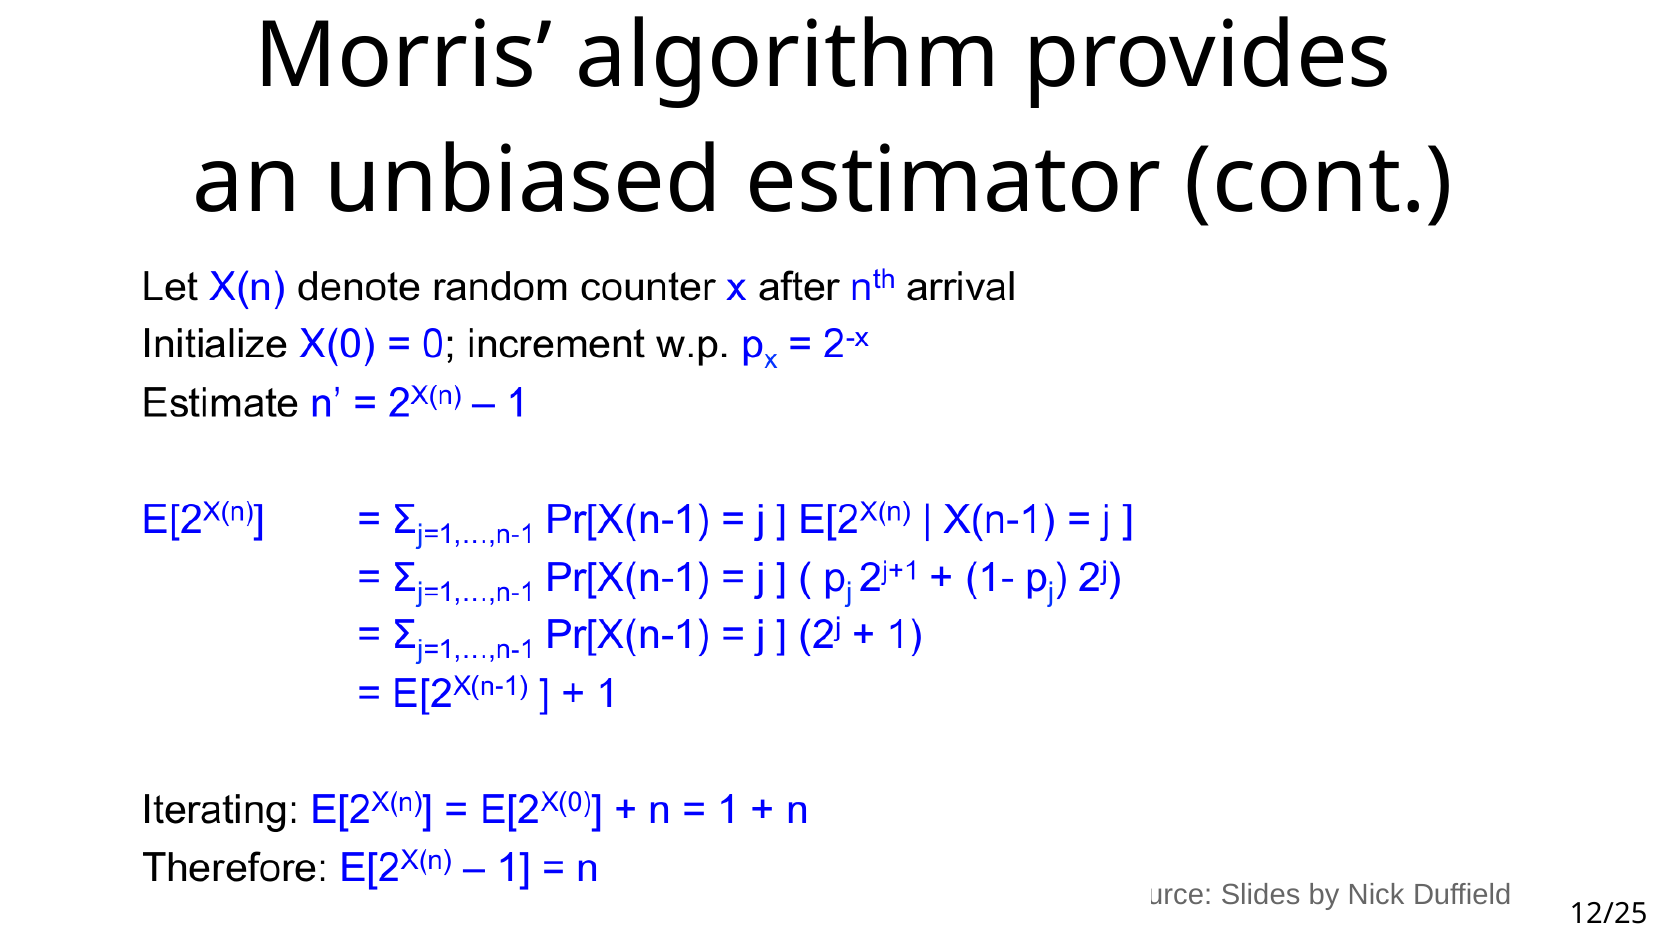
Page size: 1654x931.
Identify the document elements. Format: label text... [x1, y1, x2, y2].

picture [115, 238, 1151, 907]
text_box Source: Slides by Nick Duffield [863, 870, 1527, 919]
title Morris’ algorithm provides an unbiased estimator (cont.) [2, 0, 1646, 243]
